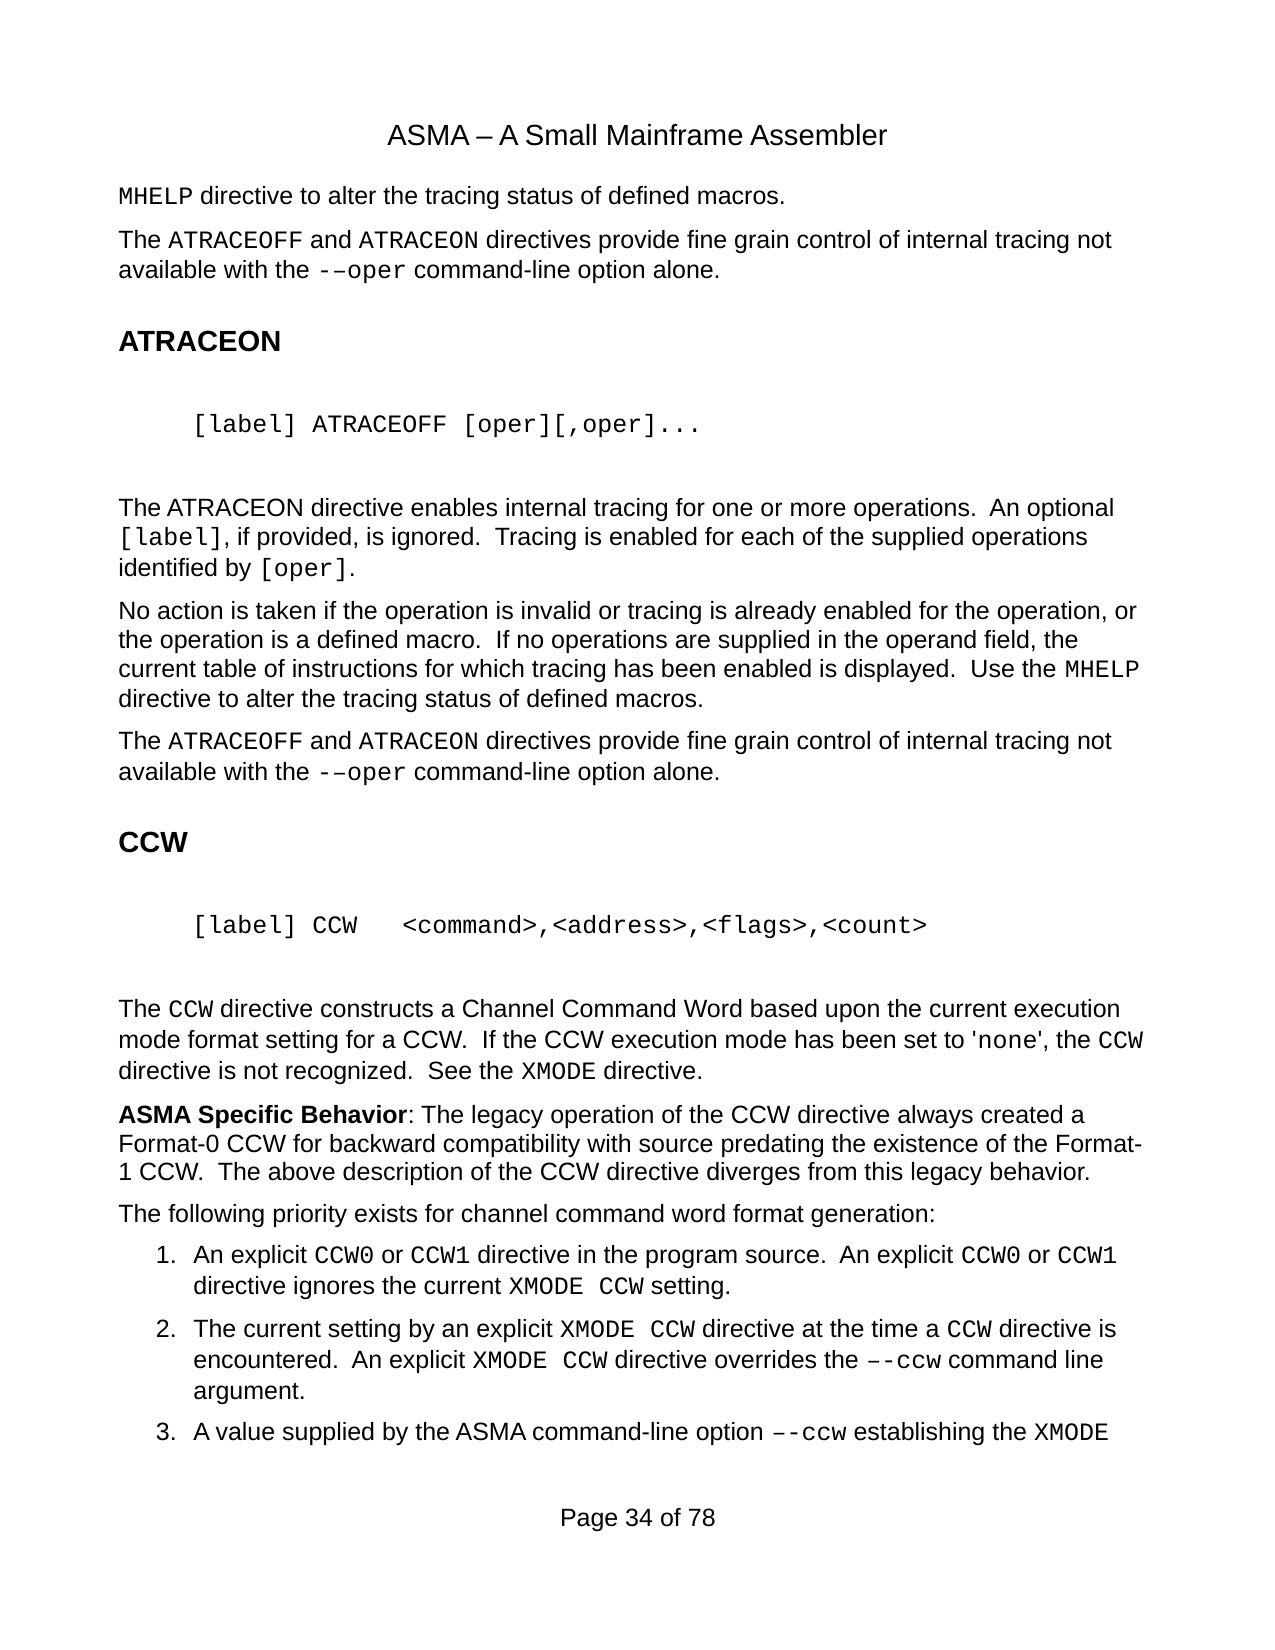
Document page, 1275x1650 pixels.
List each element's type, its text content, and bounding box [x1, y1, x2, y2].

text The ATRACEOFF and ATRACEON directives provide fine grain control of internal tracing not available with the -–oper command-line option alone. [118, 224, 1157, 286]
text [label] CCW <command>,<address>,<flags>,<count> [192, 912, 1157, 941]
text The CCW directive constructs a Channel Command Word based upon the current execution mode format setting for a CCW. If the CCW execution mode has been set to 'none', the CCW directive is not recognized. See the XMODE directive. [118, 994, 1157, 1087]
subtitle ATRACEON [118, 324, 1157, 357]
list An explicit CCW0 or CCW1 directive in the program source. An explicit CCW0 or CCW1 directive ignores the current XMODE CCW setting. [156, 1240, 1157, 1302]
text The ATRACEOFF and ATRACEON directives provide fine grain control of internal tracing not available with the -–oper command-line option alone. [118, 726, 1157, 788]
list A value supplied by the ASMA command-line option –-ccw establishing the XMODE [156, 1417, 1157, 1448]
text The ATRACEON directive enables internal tracing for one or more operations. An optional [label], if provided, is ignored. Tracing is enabled for each of the supplied operations identified by [oper]. [118, 493, 1157, 583]
text MHELP directive to alter the tracing status of defined macros. [118, 181, 1157, 212]
text The following priority exists for channel command word format generation: [118, 1198, 1157, 1227]
text No action is taken if the operation is invalid or tracing is already enabled for the operation, or the operation is a defined macro. If no operations are supplied in the operand field, the current table of instructions for which tracing has been enabled is displayed. Use the MHELP directive to alter the tracing status of defined macros. [118, 596, 1157, 713]
text ASMA Specific Behavior: The legacy operation of the CCW directive always created a Format-0 CCW for backward compatibility with source predating the existence of the Format-1 CCW. The above description of the CCW directive diverges from this legacy behavior. [118, 1100, 1157, 1186]
text [label] ATRACEOFF [oper][,oper]... [192, 411, 1157, 439]
subtitle CCW [118, 825, 1157, 859]
list The current setting by an explicit XMODE CCW directive at the time a CCW directive is encountered. An explicit XMODE CCW directive overrides the –-ccw command line argument. [156, 1314, 1157, 1405]
